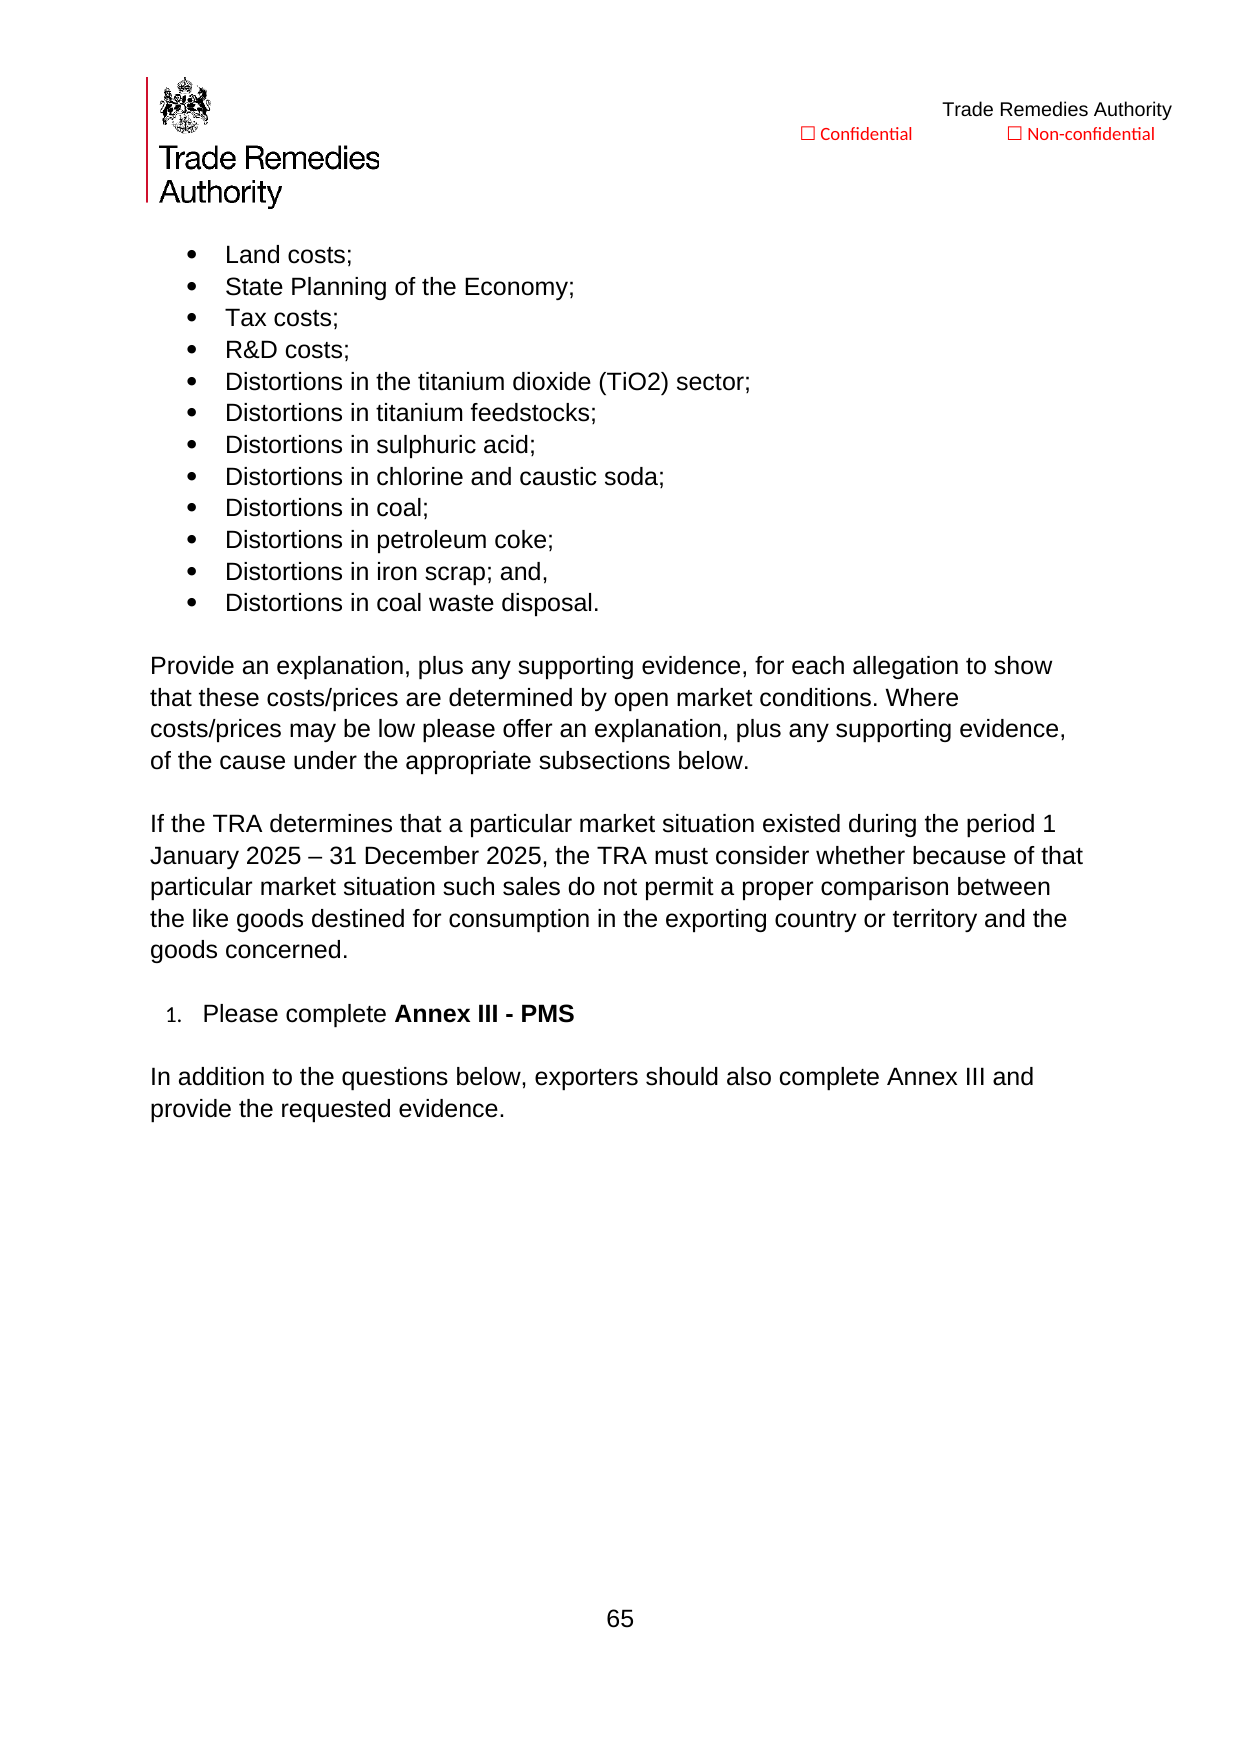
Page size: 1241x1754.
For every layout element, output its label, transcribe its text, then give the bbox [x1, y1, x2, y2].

text In addition to the questions below, exporters should also complete Annex III and provide the requested evidence. [150, 1062, 1090, 1122]
list Distortions in chlorine and caustic soda; [187, 461, 1090, 490]
list Distortions in coal; [187, 493, 1090, 522]
text Provide an explanation, plus any supporting evidence, for each allegation to show that these costs/prices are determined by open market conditions. Where costs/prices may be low please offer an explanation, plus any supporting evidence, of the cause under the appropriate subsections below. [150, 651, 1090, 775]
list Distortions in titanium feedstocks; [187, 398, 1090, 427]
list Tax costs; [187, 303, 1090, 332]
list Land costs; [187, 240, 1090, 269]
text If the TRA determines that a particular market situation existed during the period 1 January 2025 – 31 December 2025, the TRA must consider whether because of that particular market situation such sales do not permit a proper comparison between the like goods destined for consumption in the exporting country or territory and the goods concerned. [150, 809, 1090, 964]
list R&D costs; [187, 335, 1090, 364]
list Distortions in petroleum coke; [187, 525, 1090, 554]
list Distortions in the titanium dioxide (TiO2) sector; [187, 366, 1090, 395]
list Distortions in coal waste disposal. [187, 588, 1090, 617]
list Please complete Annex III - PMS [165, 998, 1090, 1028]
list Distortions in sulphuric acid; [187, 430, 1090, 459]
list State Planning of the Economy; [187, 271, 1090, 300]
list Distortions in iron scrap; and, [187, 556, 1090, 585]
